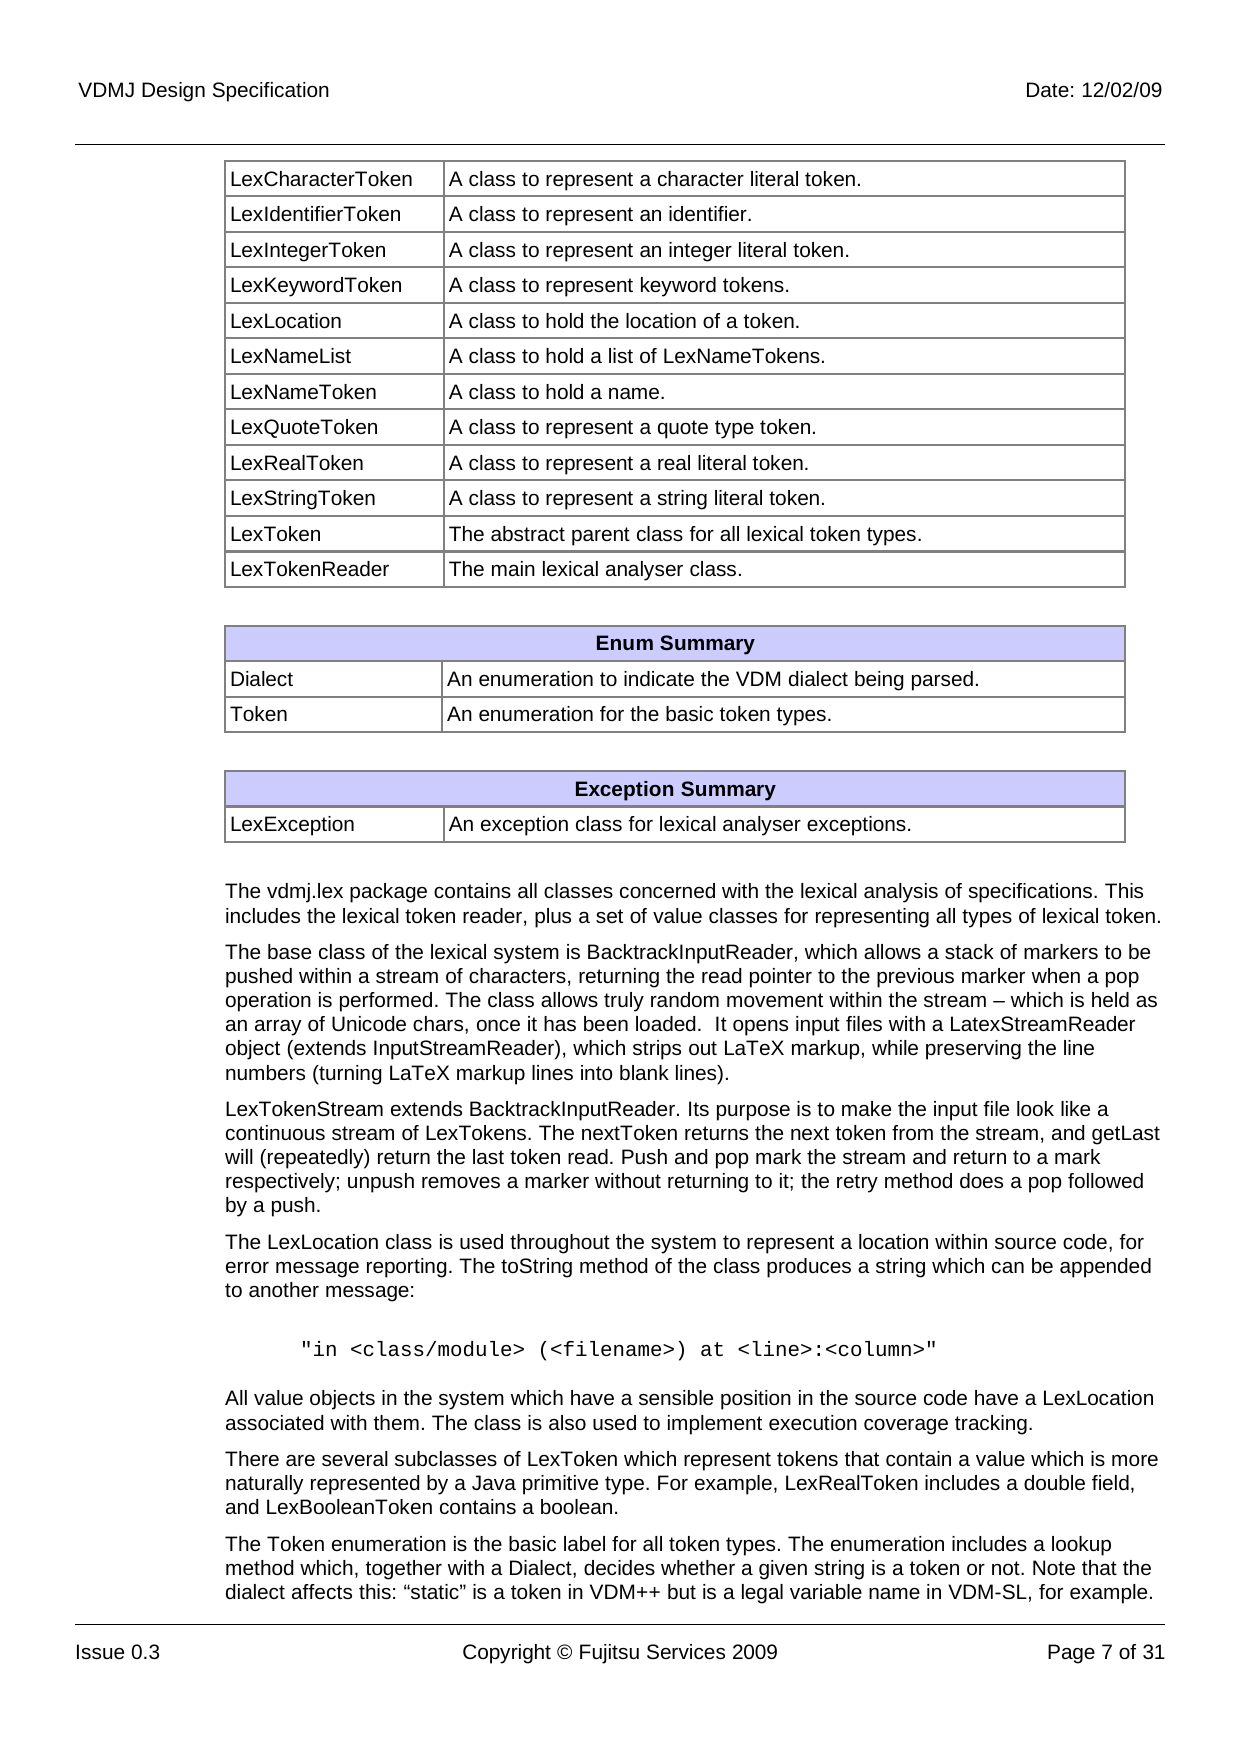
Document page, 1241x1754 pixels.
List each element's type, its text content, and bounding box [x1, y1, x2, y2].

table_cell LexToken [226, 517, 443, 550]
table_cell LexRealToken [226, 446, 443, 479]
table_cell LexException [226, 808, 443, 841]
table_cell LexLocation [226, 304, 443, 337]
table_cell LexKeywordToken [226, 268, 443, 302]
table_cell LexNameToken [226, 375, 443, 408]
text "in <class/module> (<filename>) at <line>:<column>" [225, 1338, 1165, 1362]
table_cell A class to represent a character literal token. [445, 162, 1124, 195]
table_cell An exception class for lexical analyser exceptions. [445, 808, 1124, 841]
table_cell A class to represent keyword tokens. [445, 268, 1124, 302]
table_cell LexIdentifierToken [226, 197, 443, 231]
table_cell A class to represent a string literal token. [445, 481, 1124, 515]
table_cell The abstract parent class for all lexical token types. [445, 517, 1124, 550]
table_header Enum Summary [226, 627, 1124, 660]
table_cell LexTokenReader [226, 553, 443, 586]
text There are several subclasses of LexToken which represent tokens that contain a value which is more naturally represented by a Java primitive type. For example, LexRealToken includes a double field, and LexBooleanToken contains a boolean. [225, 1447, 1165, 1519]
table_cell A class to represent an integer literal token. [445, 233, 1124, 266]
table_cell Token [226, 698, 441, 731]
table_cell LexCharacterToken [226, 162, 443, 195]
table_cell LexStringToken [226, 481, 443, 515]
text The vdmj.lex package contains all classes concerned with the lexical analysis of specifications. This includes the lexical token reader, plus a set of value classes for representing all types of lexical token. [225, 879, 1165, 928]
table_cell A class to represent a real literal token. [445, 446, 1124, 479]
table_cell An enumeration for the basic token types. [443, 698, 1124, 731]
table_cell LexQuoteToken [226, 410, 443, 444]
table_cell A class to represent a quote type token. [445, 410, 1124, 444]
table_cell LexNameList [226, 339, 443, 373]
text The base class of the lexical system is BacktrackInputReader, which allows a stack of markers to be pushed within a stream of characters, returning the read pointer to the previous marker when a pop operation is performed. The class allows truly random movement within the stream – which is held as an array of Unicode chars, once it has been loaded. It opens input files with a LatexStreamReader object (extends InputStreamReader), which strips out LaTeX markup, while preserving the line numbers (turning LaTeX markup lines into blank lines). [225, 940, 1165, 1084]
text LexTokenStream extends BacktrackInputReader. Its purpose is to make the input file look like a continuous stream of LexTokens. The nextToken returns the next token from the stream, and getLast will (repeatedly) return the last token read. Push and pop mark the stream and return to a mark respectively; unpush removes a marker without returning to it; the retry method does a pop followed by a push. [225, 1097, 1165, 1217]
table_cell The main lexical analyser class. [445, 553, 1124, 586]
table_cell An enumeration to indicate the VDM dialect being parsed. [443, 662, 1124, 696]
text The LexLocation class is used throughout the system to represent a location within source code, for error message reporting. The toString method of the class produces a string which can be appended to another message: [225, 1230, 1165, 1302]
table_cell A class to represent an identifier. [445, 197, 1124, 231]
table_cell A class to hold a list of LexNameTokens. [445, 339, 1124, 373]
table_cell LexIntegerToken [226, 233, 443, 266]
text All value objects in the system which have a sensible position in the source code have a LexLocation associated with them. The class is also used to implement execution coverage tracking. [225, 1386, 1165, 1434]
table_cell Dialect [226, 662, 441, 696]
text The Token enumeration is the basic label for all token types. The enumeration includes a lookup method which, together with a Dialect, decides whether a given string is a token or not. Note that the dialect affects this: “static” is a token in VDM++ but is a legal variable name in VDM-SL, for example. [225, 1532, 1165, 1604]
table_header Exception Summary [226, 772, 1124, 805]
table_cell A class to hold the location of a token. [445, 304, 1124, 337]
table_cell A class to hold a name. [445, 375, 1124, 408]
